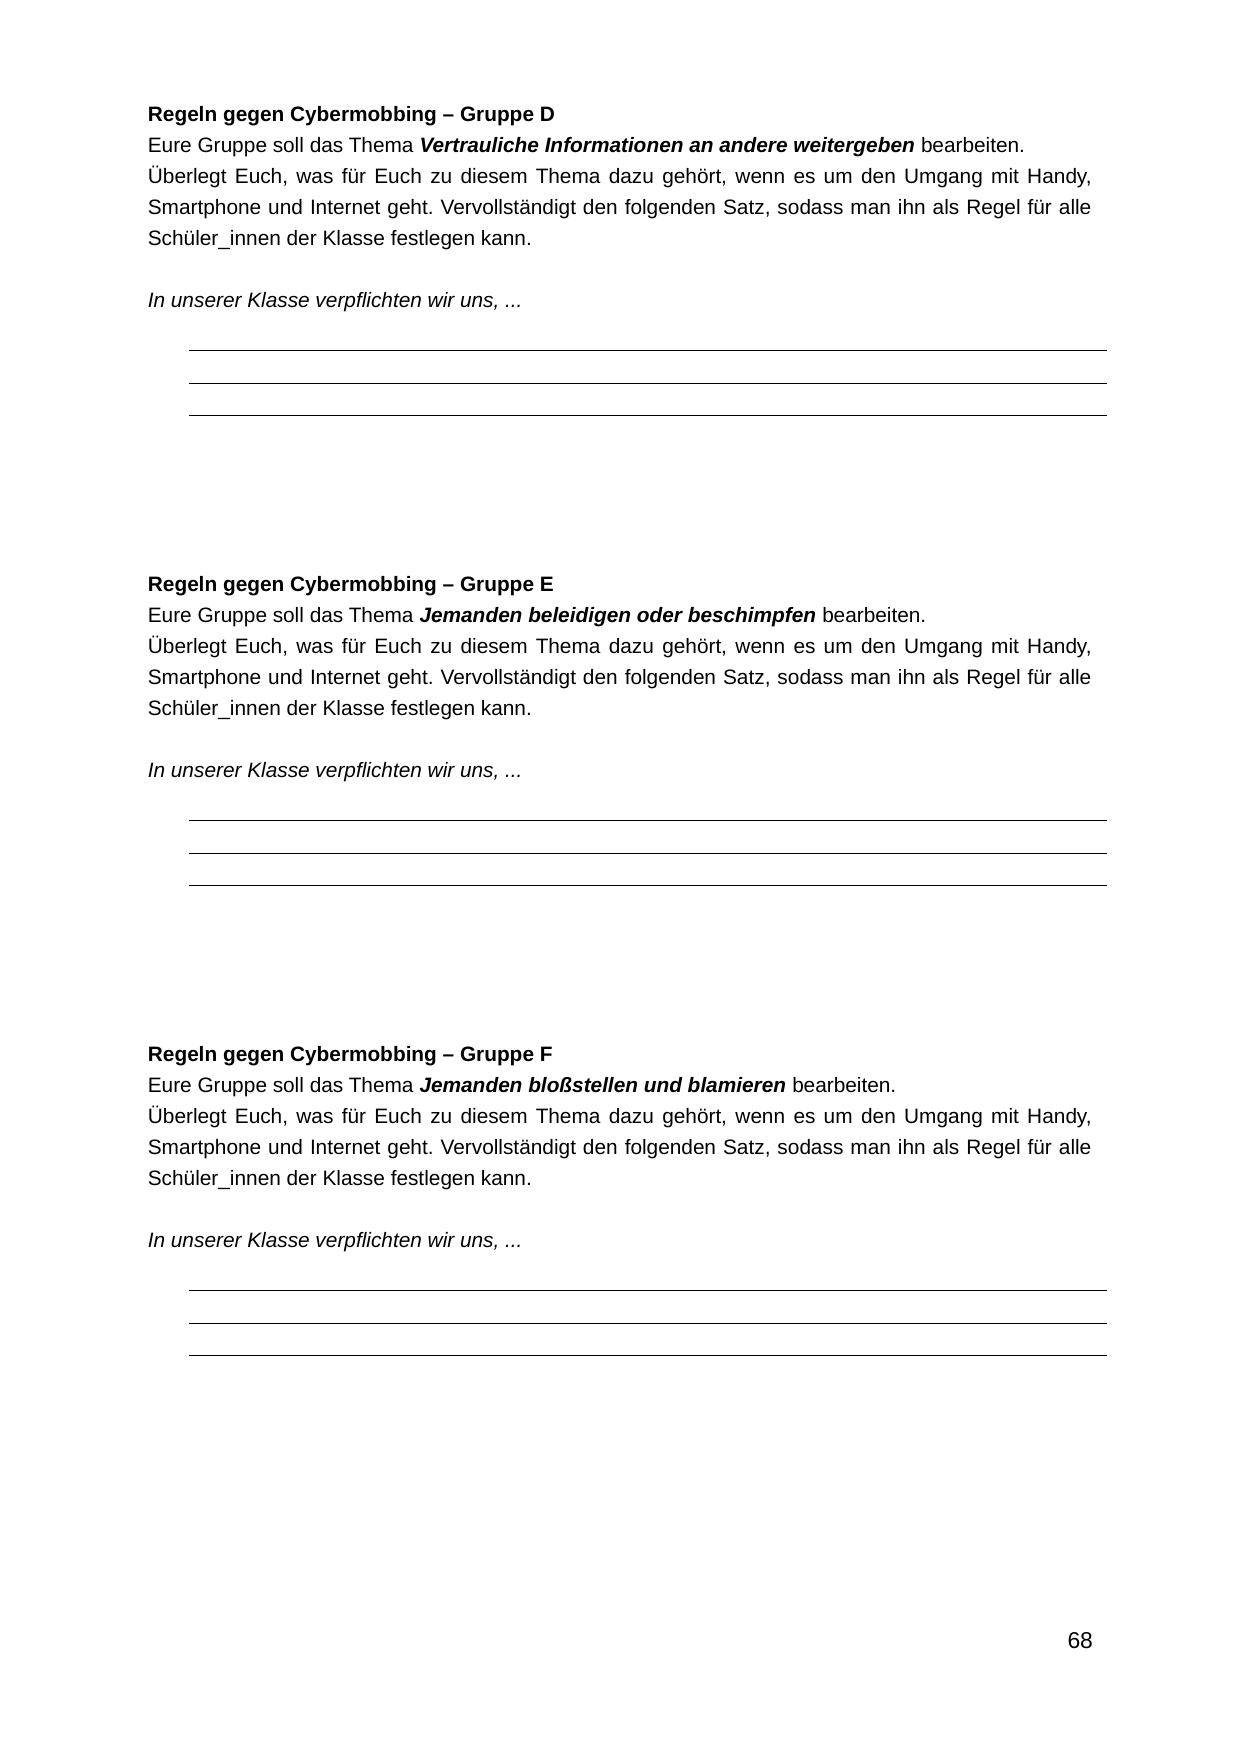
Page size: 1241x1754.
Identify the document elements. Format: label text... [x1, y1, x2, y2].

text Eure Gruppe soll das Thema Vertrauliche Informationen an andere weitergeben bearbeiten. [148, 132, 1093, 156]
text Überlegt Euch, was für Euch zu diesem Thema dazu gehört, wenn es um den Umgang mit Handy, Smartphone und Internet geht. Vervollständigt den folgenden Satz, sodass man ihn als Regel für alle Schüler_innen der Klasse festlegen kann. [148, 634, 1093, 720]
table_cell [189, 1324, 1107, 1354]
text Überlegt Euch, was für Euch zu diesem Thema dazu gehört, wenn es um den Umgang mit Handy, Smartphone und Internet geht. Vervollständigt den folgenden Satz, sodass man ihn als Regel für alle Schüler_innen der Klasse festlegen kann. [148, 164, 1093, 250]
table_cell [189, 384, 1107, 414]
table_header [189, 789, 1107, 820]
table_cell [189, 1291, 1107, 1322]
text In unserer Klasse verpflichten wir uns, ... [148, 1228, 1093, 1252]
text In unserer Klasse verpflichten wir uns, ... [148, 758, 1093, 782]
table_cell [189, 854, 1107, 884]
text Regeln gegen Cybermobbing – Gruppe F [148, 1041, 1093, 1065]
table_cell [189, 351, 1107, 382]
text In unserer Klasse verpflichten wir uns, ... [148, 288, 1093, 312]
text Eure Gruppe soll das Thema Jemanden bloßstellen und blamieren bearbeiten. [148, 1072, 1093, 1096]
text Regeln gegen Cybermobbing – Gruppe E [148, 571, 1093, 595]
text Eure Gruppe soll das Thema Jemanden beleidigen oder beschimpfen bearbeiten. [148, 602, 1093, 626]
text Überlegt Euch, was für Euch zu diesem Thema dazu gehört, wenn es um den Umgang mit Handy, Smartphone und Internet geht. Vervollständigt den folgenden Satz, sodass man ihn als Regel für alle Schüler_innen der Klasse festlegen kann. [148, 1104, 1093, 1190]
table_header [189, 319, 1107, 350]
table_cell [189, 821, 1107, 852]
text Regeln gegen Cybermobbing – Gruppe D [148, 101, 1093, 125]
table_header [189, 1259, 1107, 1290]
